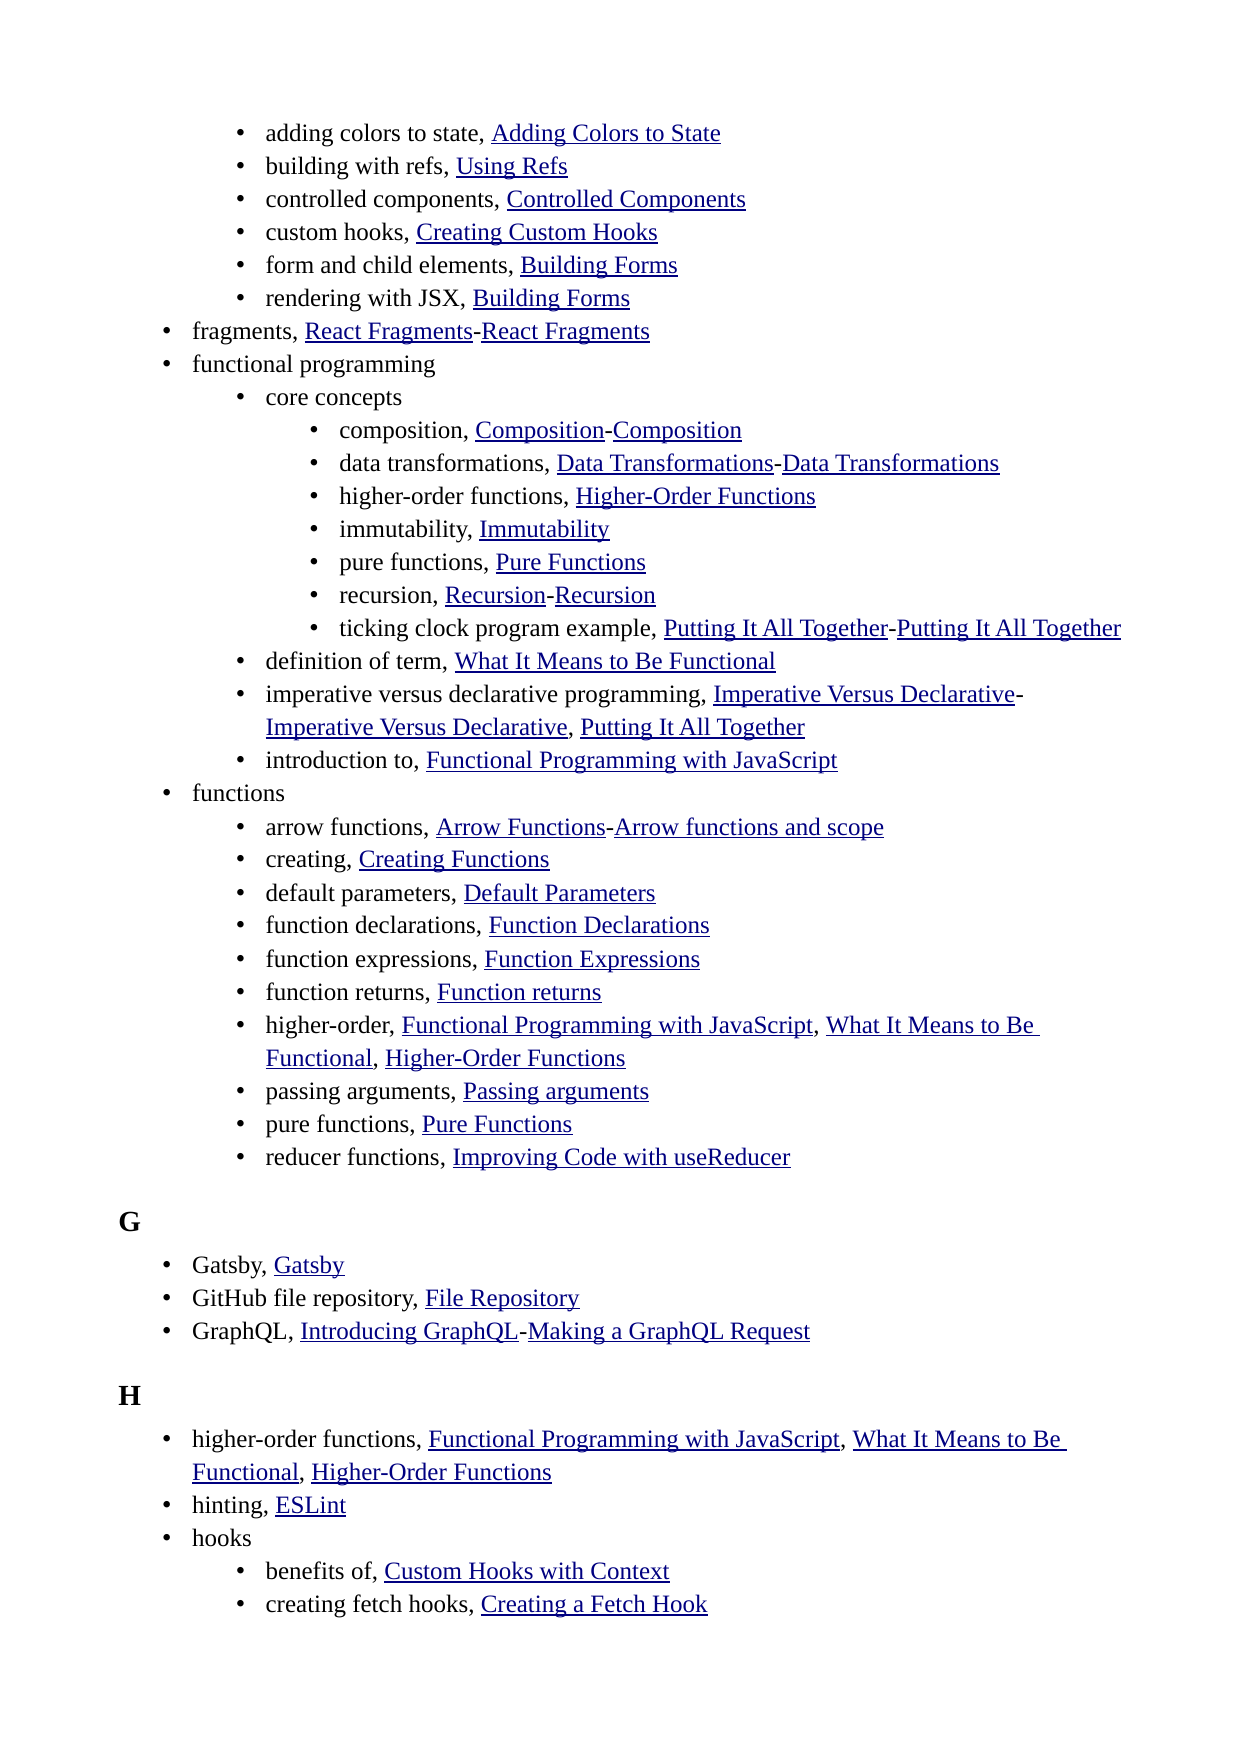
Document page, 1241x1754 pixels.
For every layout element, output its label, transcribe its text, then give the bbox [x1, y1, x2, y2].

list creating, Creating Functions [236, 844, 1122, 873]
list composition, Composition-Composition [309, 415, 1122, 444]
list definition of term, What It Means to Be Functional [236, 646, 1122, 675]
subtitle G [118, 1204, 1122, 1237]
list functions [162, 778, 1122, 807]
list hinting, ESLint [162, 1490, 1122, 1519]
list pure functions, Pure Functions [309, 547, 1122, 576]
list higher-order, Functional Programming with JavaScript, What It Means to Be Functional, Higher-Order Functions [236, 1010, 1122, 1071]
list benefits of, Custom Hooks with Context [236, 1556, 1122, 1585]
list introduction to, Functional Programming with JavaScript [236, 746, 1122, 774]
list controlled components, Controlled Components [236, 184, 1122, 213]
list pure functions, Pure Functions [236, 1109, 1122, 1137]
list building with refs, Using Refs [236, 151, 1122, 180]
list adding colors to state, Adding Colors to State [236, 118, 1122, 147]
list Gatsby, Gatsby [162, 1250, 1122, 1279]
list arrow functions, Arrow Functions-Arrow functions and scope [236, 812, 1122, 840]
subtitle H [118, 1378, 1122, 1412]
list reducer functions, Improving Code with useReducer [236, 1142, 1122, 1171]
list higher-order functions, Higher-Order Functions [309, 481, 1122, 510]
list function returns, Function returns [236, 977, 1122, 1005]
list function expressions, Function Expressions [236, 944, 1122, 972]
list imperative versus declarative programming, Imperative Versus Declarative-Imperative Versus Declarative, Putting It All Together [236, 679, 1122, 741]
list GitHub file repository, File Repository [162, 1283, 1122, 1312]
list rendering with JSX, Building Forms [236, 283, 1122, 312]
list functional programming [162, 349, 1122, 378]
list form and child elements, Building Forms [236, 250, 1122, 279]
list recursion, Recursion-Recursion [309, 580, 1122, 609]
list function declarations, Function Declarations [236, 911, 1122, 939]
list creating fetch hooks, Creating a Fetch Hook [236, 1589, 1122, 1618]
list default parameters, Default Parameters [236, 878, 1122, 906]
list GraphQL, Introducing GraphQL-Making a GraphQL Request [162, 1316, 1122, 1345]
list core concepts [236, 382, 1122, 411]
list ticking clock program example, Putting It All Together-Putting It All Together [309, 613, 1122, 642]
list passing arguments, Passing arguments [236, 1076, 1122, 1104]
list higher-order functions, Functional Programming with JavaScript, What It Means to Be Functional, Higher-Order Functions [162, 1424, 1122, 1486]
list hooks [162, 1523, 1122, 1552]
list fragments, React Fragments-React Fragments [162, 316, 1122, 345]
list data transformations, Data Transformations-Data Transformations [309, 448, 1122, 477]
list immutability, Immutability [309, 514, 1122, 543]
list custom hooks, Creating Custom Hooks [236, 217, 1122, 246]
